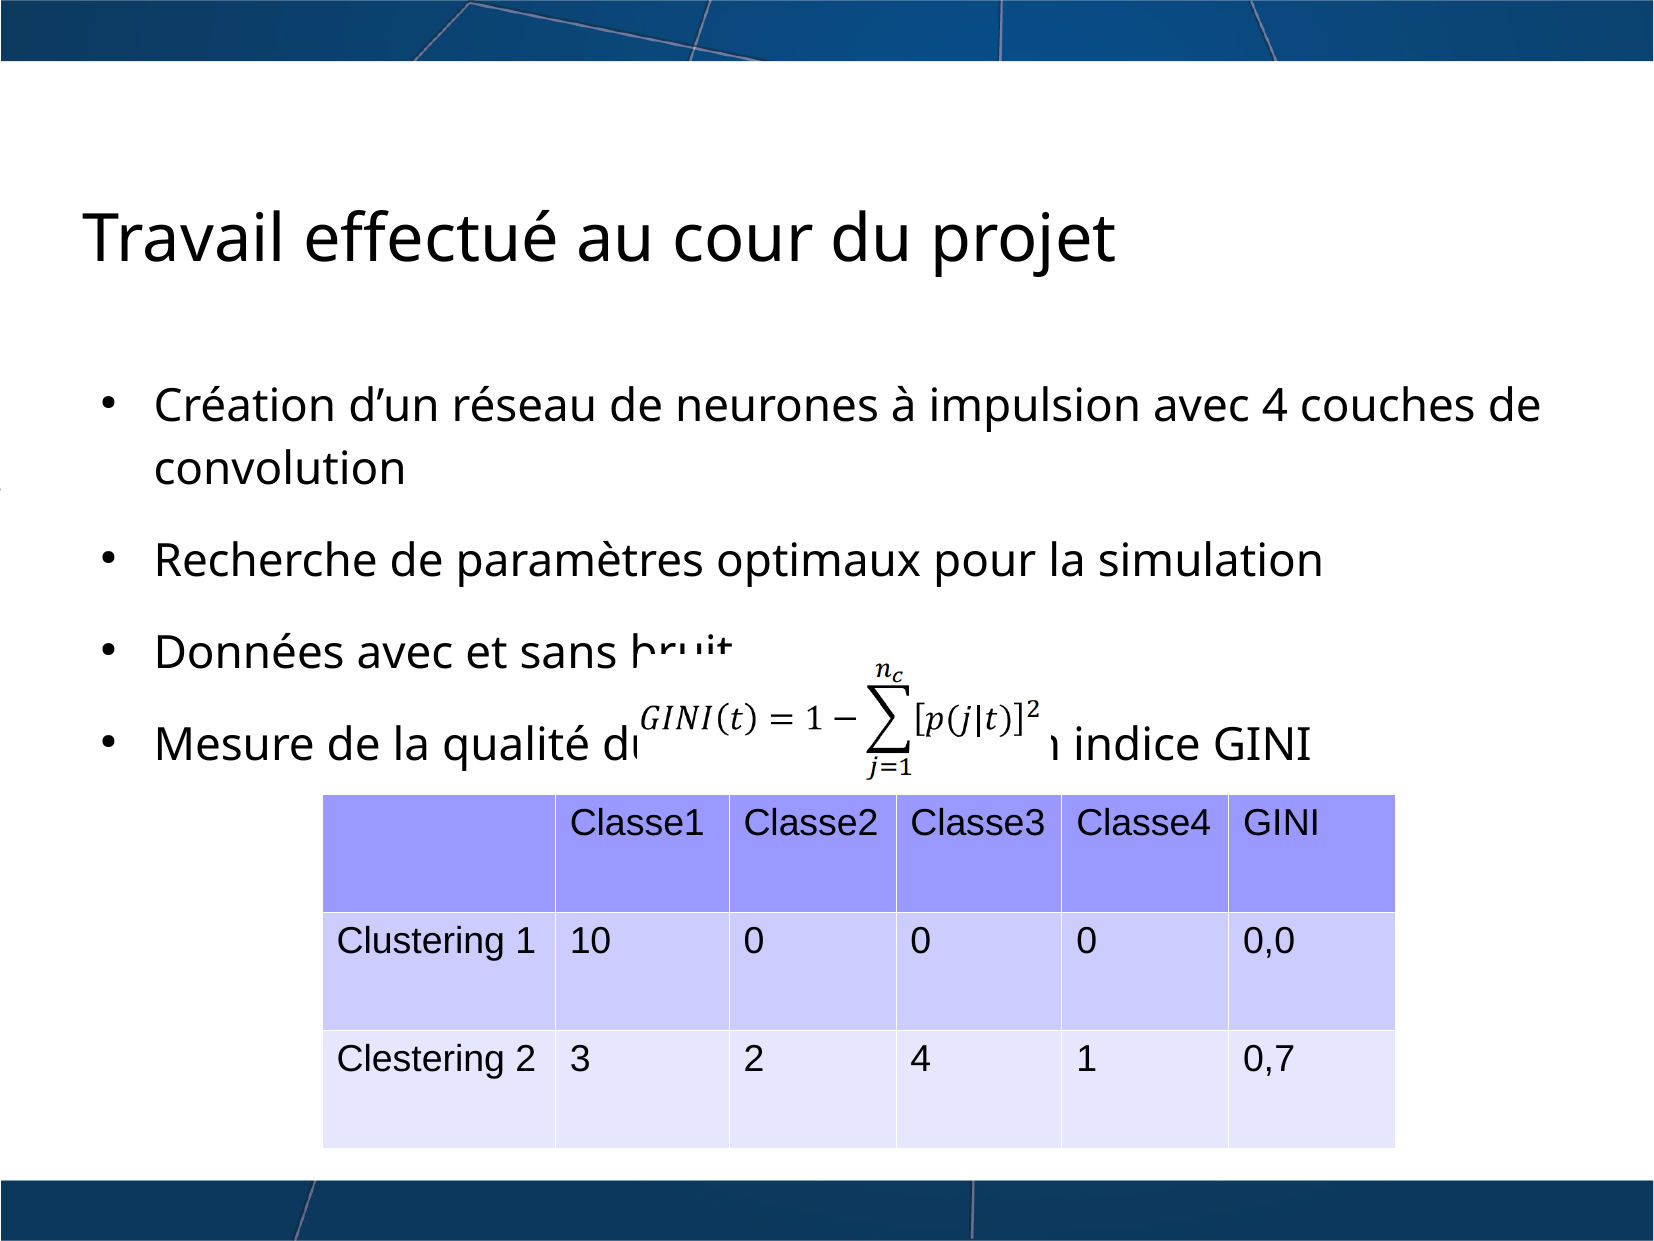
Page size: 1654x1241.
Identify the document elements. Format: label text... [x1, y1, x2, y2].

title Travail effectué au cour du projet [82, 132, 1571, 340]
list Création d’un réseau de neurones à impulsion avec 4 couches de convolution Recherche de paramètres optimaux pour la simulation Données avec et sans bruit Mesure de la qualité du clustering avec un indice GINI [82, 372, 1571, 1093]
table_header Classe2 [730, 795, 896, 912]
table_cell 2 [730, 1031, 896, 1148]
table_cell 0 [1062, 913, 1228, 1030]
table_header Classe4 [1062, 795, 1228, 912]
table_cell 0,0 [1229, 913, 1395, 1030]
table_cell 3 [556, 1031, 729, 1148]
table_cell 0,7 [1229, 1031, 1395, 1148]
table_cell Clustering 1 [323, 913, 555, 1030]
table_cell 0 [897, 913, 1061, 1030]
picture [0, 0, 1654, 1241]
table_cell 4 [897, 1031, 1061, 1148]
table_cell 10 [556, 913, 729, 1030]
table_header Classe3 [897, 795, 1061, 912]
table_header Classe1 [556, 795, 729, 912]
table_header [323, 795, 555, 912]
table_cell 0 [730, 913, 896, 1030]
table_cell Clestering 2 [323, 1031, 555, 1148]
table_header GINI [1229, 795, 1395, 912]
table_cell 1 [1062, 1031, 1228, 1148]
